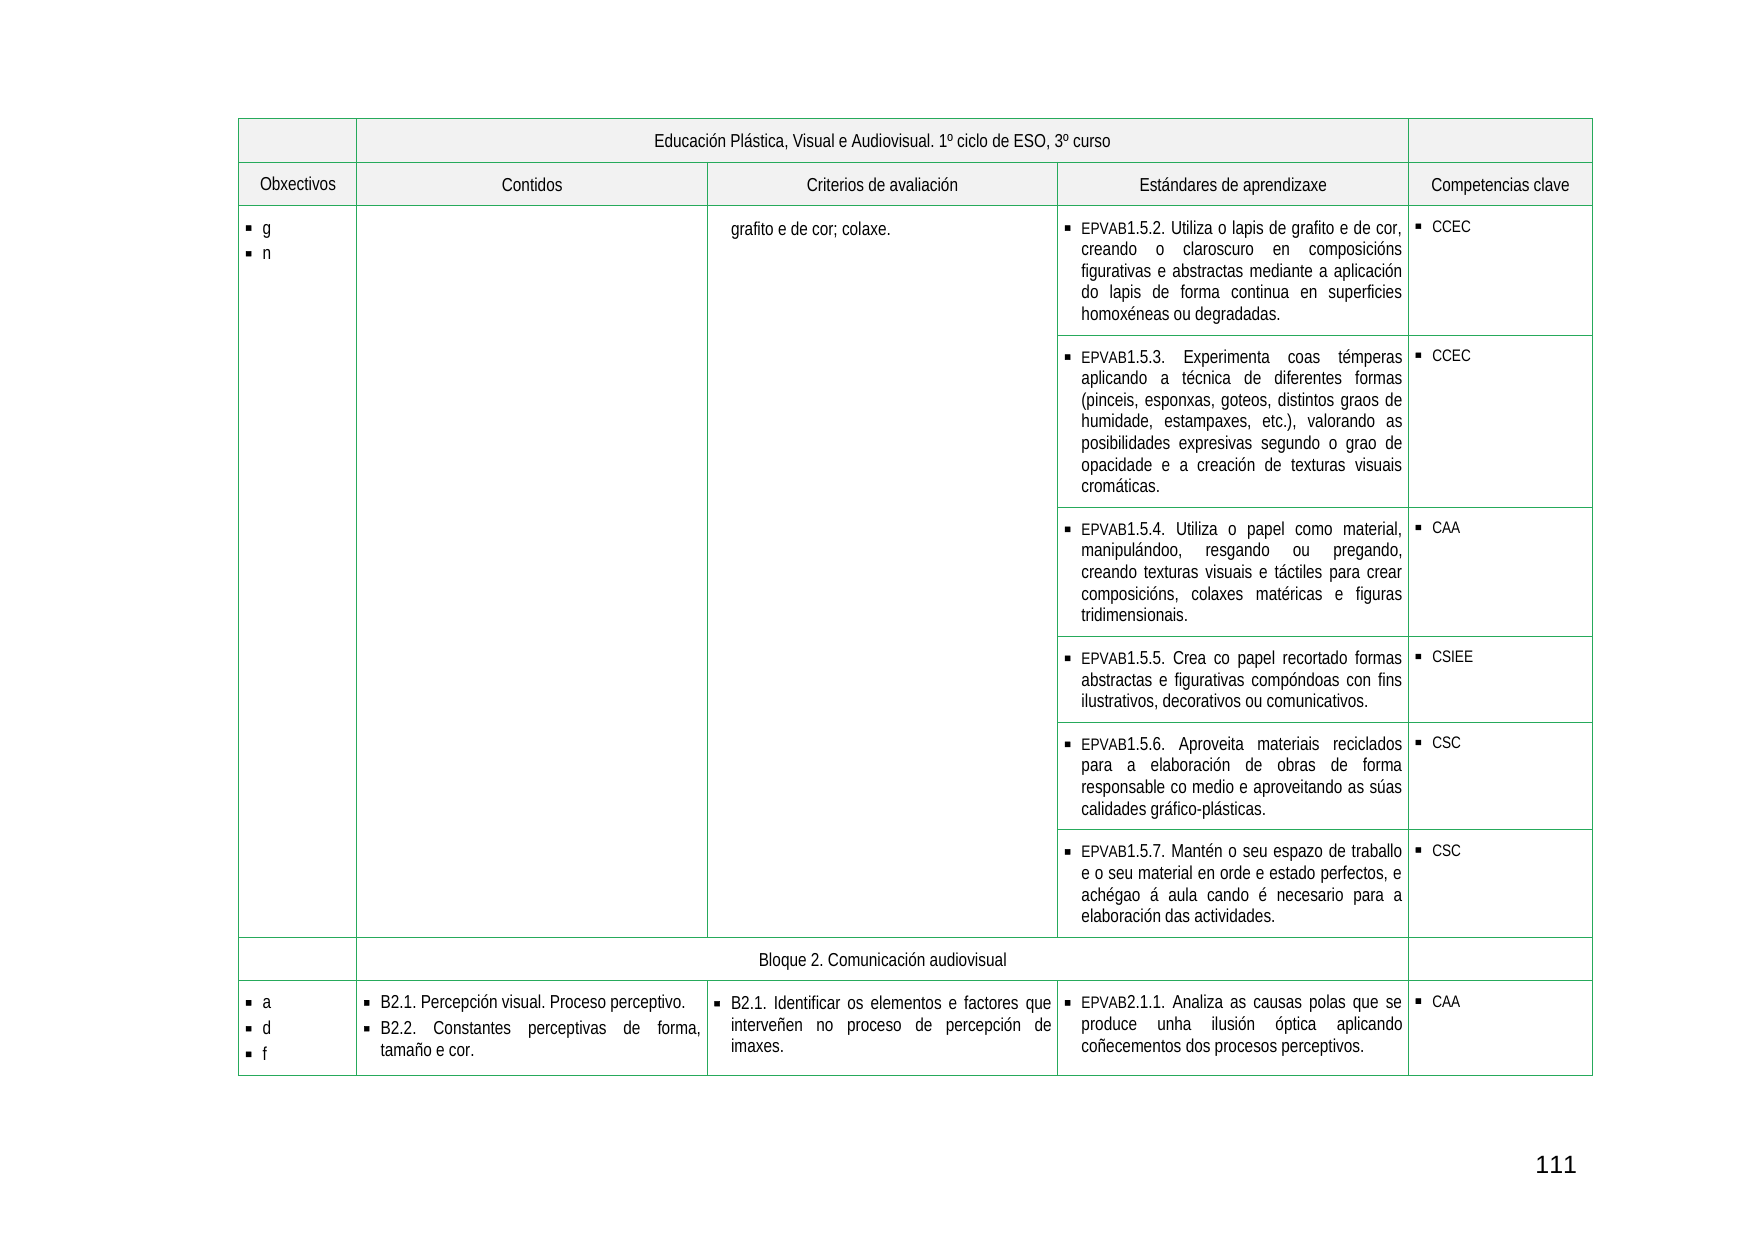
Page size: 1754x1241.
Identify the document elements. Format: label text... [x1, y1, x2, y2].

table_header [1409, 119, 1592, 162]
table_cell [239, 938, 356, 980]
table_cell [357, 206, 707, 937]
table_cell B2.1. Identificar os elementos e factores que interveñen no proceso de percepción de imaxes. [708, 981, 1057, 1074]
table_cell grafito e de cor; colaxe. [708, 206, 1057, 937]
table_cell EPVAB1.5.2. Utiliza o lapis de grafito e de cor, creando o claroscuro en composicións figurativas e abstractas mediante a aplicación do lapis de forma continua en superficies homoxéneas ou degradadas. [1058, 206, 1408, 334]
table_cell b c f g n [239, 206, 356, 937]
table_header Educación Plástica, Visual e Audiovisual. 1º ciclo de ESO, 3º curso [357, 119, 1408, 162]
table_cell CSIEE [1409, 637, 1592, 722]
table_cell Competencias clave [1409, 163, 1592, 205]
table_cell CSC [1409, 830, 1592, 937]
table_cell EPVAB1.5.6. Aproveita materiais reciclados para a elaboración de obras de forma responsable co medio e aproveitando as súas calidades gráfico-plásticas. [1058, 723, 1408, 829]
table_cell Estándares de aprendizaxe [1058, 163, 1408, 205]
table_cell EPVAB2.1.1. Analiza as causas polas que se produce unha ilusión óptica aplicando coñecementos dos procesos perceptivos. [1058, 981, 1408, 1074]
table_cell EPVAB1.5.7. Mantén o seu espazo de traballo e o seu material en orde e estado perfectos, e achégao á aula cando é necesario para a elaboración das actividades. [1058, 830, 1408, 937]
table_cell CSC [1409, 723, 1592, 829]
table_cell Contidos [357, 163, 707, 205]
table_cell Obxectivos [239, 163, 356, 205]
table_cell EPVAB1.5.3. Experimenta coas témperas aplicando a técnica de diferentes formas (pinceis, esponxas, goteos, distintos graos de humidade, estampaxes, etc.), valorando as posibilidades expresivas segundo o grao de opacidade e a creación de texturas visuais cromáticas. [1058, 336, 1408, 507]
table_cell CAA [1409, 508, 1592, 636]
table_cell EPVAB1.5.4. Utiliza o papel como material, manipulándoo, resgando ou pregando, creando texturas visuais e táctiles para crear composicións, colaxes matéricas e figuras tridimensionais. [1058, 508, 1408, 636]
table_cell a d f [239, 981, 356, 1074]
table_header [239, 119, 356, 162]
table_cell Bloque 2. Comunicación audiovisual [357, 938, 1408, 980]
table_cell CAA [1409, 981, 1592, 1074]
table_cell EPVAB1.5.5. Crea co papel recortado formas abstractas e figurativas compóndoas con fins ilustrativos, decorativos ou comunicativos. [1058, 637, 1408, 722]
table_cell CCEC [1409, 336, 1592, 507]
table_cell CCEC [1409, 206, 1592, 334]
table_cell [1409, 938, 1592, 980]
table_cell B2.1. Percepción visual. Proceso perceptivo. B2.2. Constantes perceptivas de forma, tamaño e cor. [357, 981, 707, 1074]
table_cell Criterios de avaliación [708, 163, 1057, 205]
